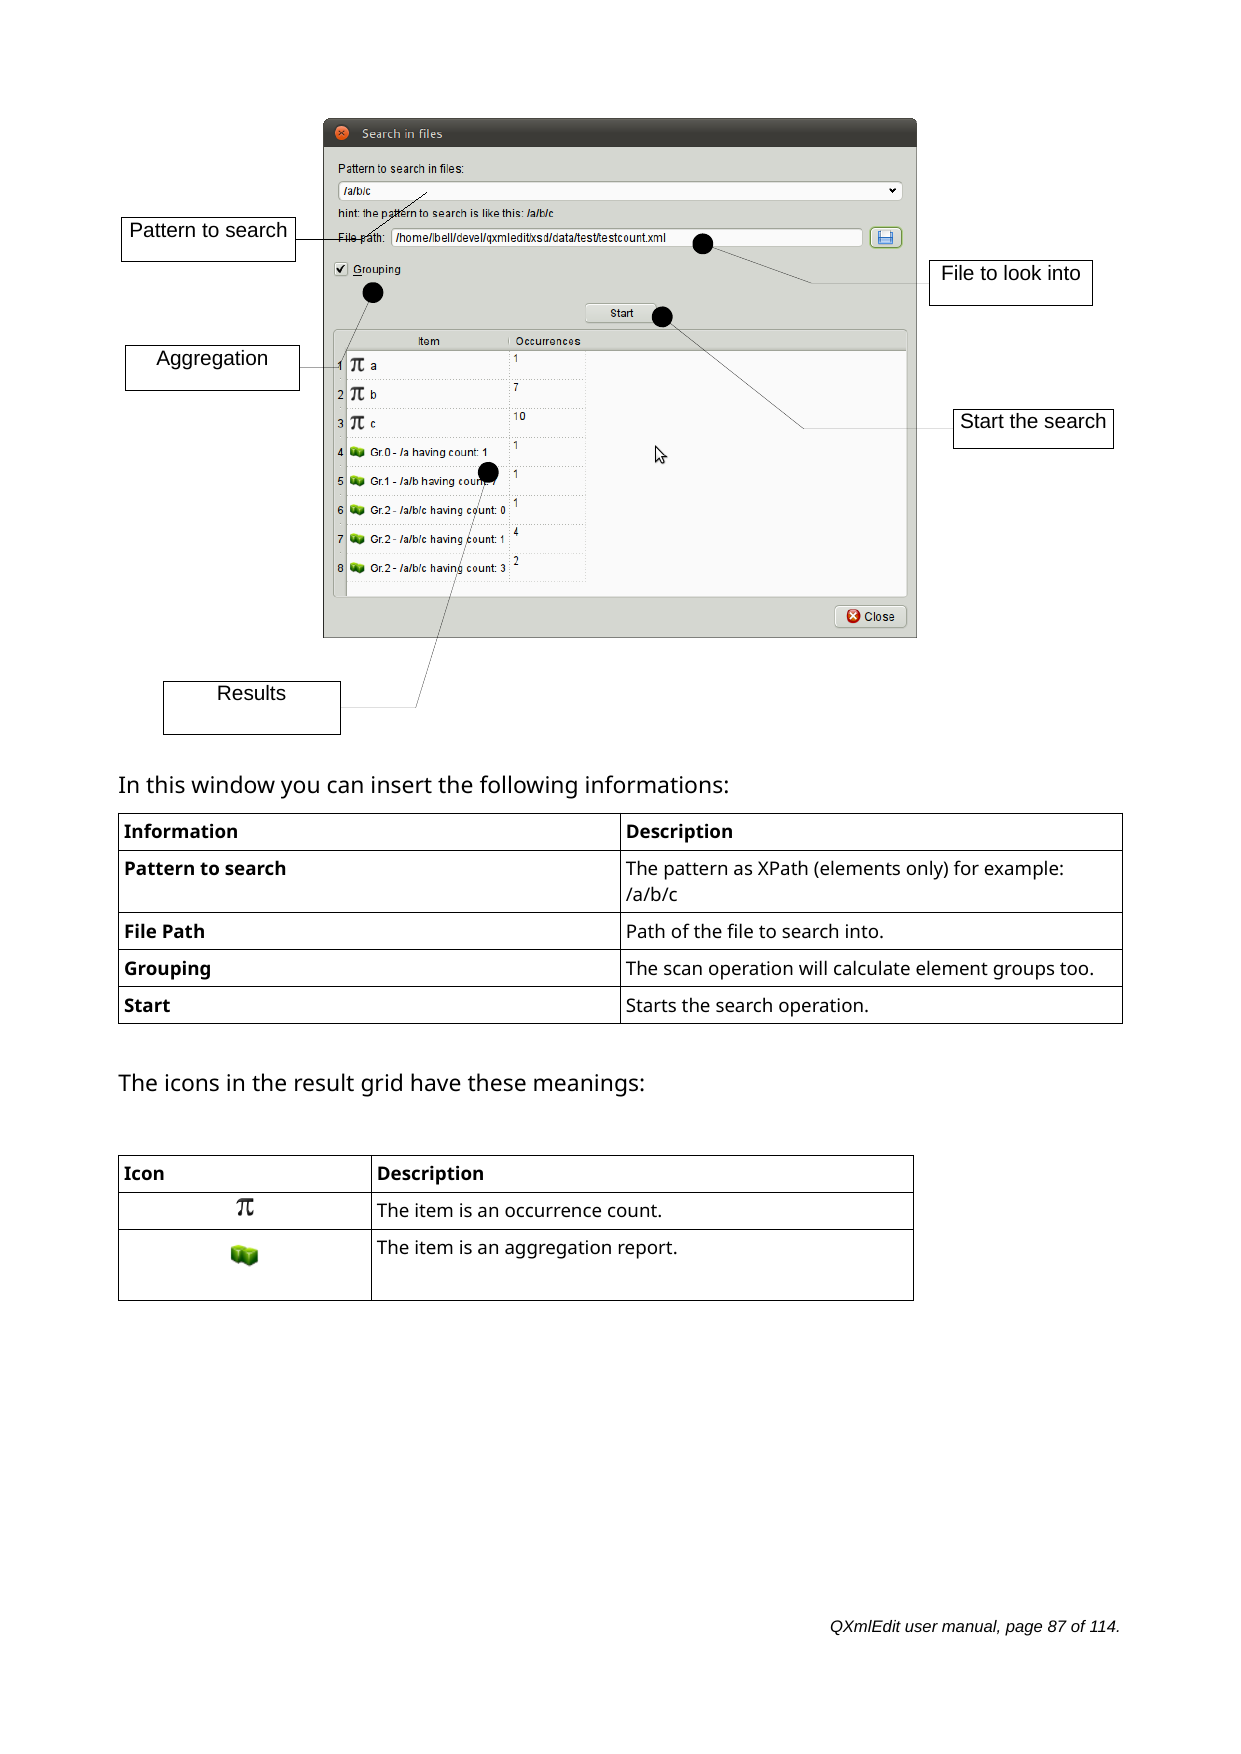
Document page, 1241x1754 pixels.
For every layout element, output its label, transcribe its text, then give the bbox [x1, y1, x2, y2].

table_cell [119, 1193, 371, 1229]
picture [323, 118, 917, 638]
table_cell The pattern as XPath (elements only) for example: /a/b/c [621, 851, 1122, 912]
picture [230, 1241, 259, 1269]
table_cell File Path [119, 913, 620, 949]
table_header Information [119, 814, 620, 849]
table_header Icon [119, 1156, 371, 1192]
text In this window you can insert the following informations: [118, 769, 1122, 800]
table_cell The scan operation will calculate element groups too. [621, 950, 1122, 986]
table_header Description [621, 814, 1122, 849]
table_cell Grouping [119, 950, 620, 986]
table_cell The item is an occurrence count. [372, 1193, 913, 1229]
table_cell The item is an aggregation report. [372, 1230, 913, 1300]
table_cell Path of the file to search into. [621, 913, 1122, 949]
table_cell Pattern to search [119, 851, 620, 912]
picture [235, 1197, 254, 1216]
text The icons in the result grid have these meanings: [118, 1067, 1122, 1098]
table_cell Starts the search operation. [621, 987, 1122, 1023]
table_header Description [372, 1156, 913, 1192]
table_cell Start [119, 987, 620, 1023]
table_cell [119, 1230, 371, 1300]
